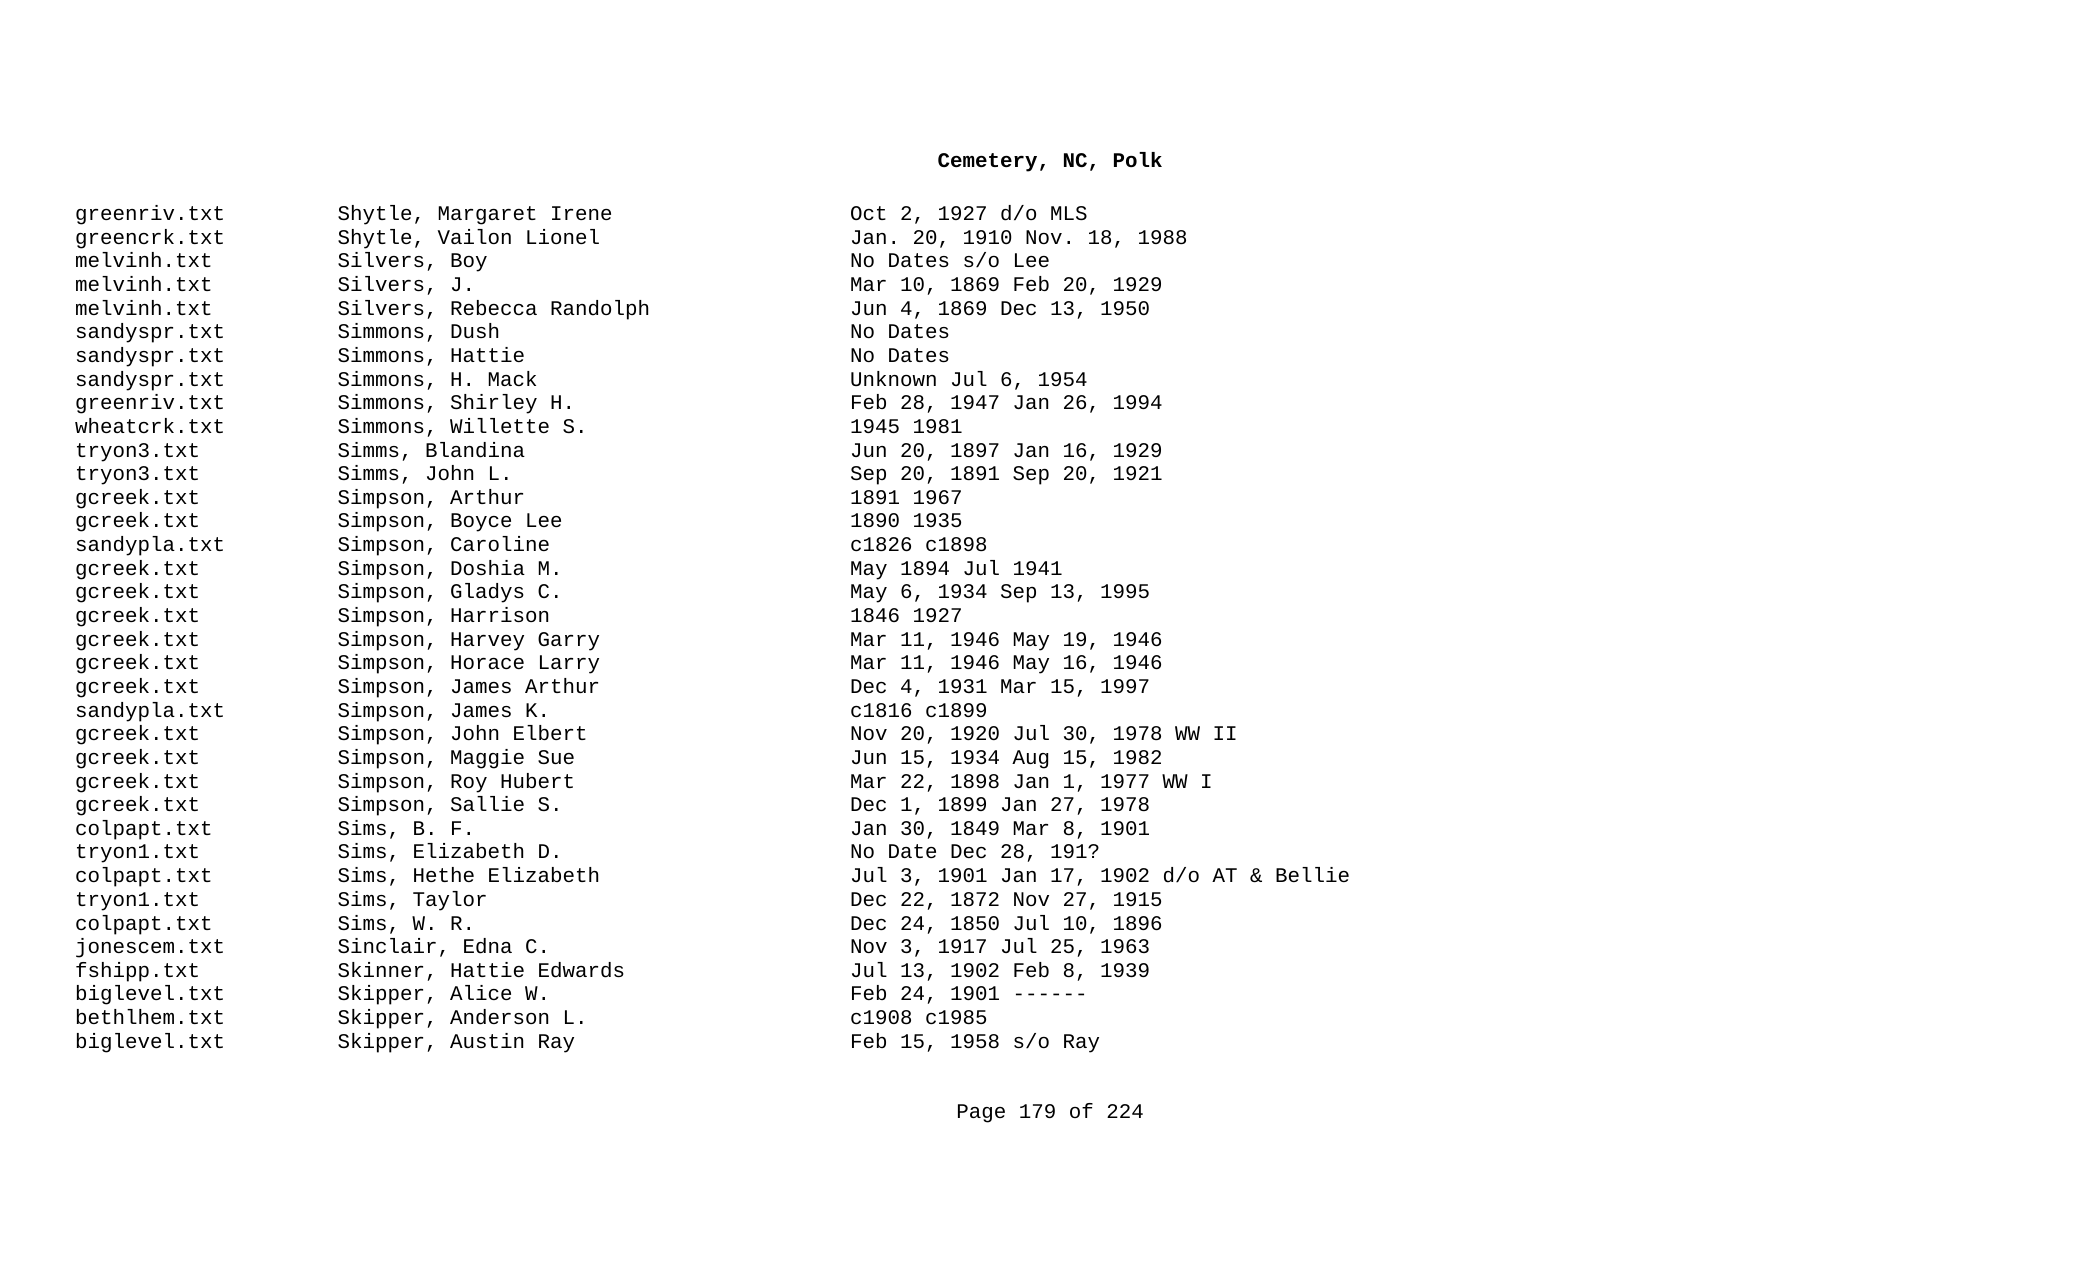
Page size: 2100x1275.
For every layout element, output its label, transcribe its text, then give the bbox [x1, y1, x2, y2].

text melvinh.txt Silvers, Rebecca Randolph Jun 4, 1869 Dec 13, 1950 [75, 298, 2025, 321]
text gcreek.txt Simpson, Roy Hubert Mar 22, 1898 Jan 1, 1977 WW I [75, 771, 2025, 794]
text greenriv.txt Shytle, Margaret Irene Oct 2, 1927 d/o MLS [75, 203, 2025, 227]
text gcreek.txt Simpson, Harvey Garry Mar 11, 1946 May 19, 1946 [75, 629, 2025, 652]
text gcreek.txt Simpson, John Elbert Nov 20, 1920 Jul 30, 1978 WW II [75, 723, 2025, 747]
text melvinh.txt Silvers, Boy No Dates s/o Lee [75, 250, 2025, 274]
text sandyspr.txt Simmons, Hattie No Dates [75, 345, 2025, 369]
text sandyspr.txt Simmons, Dush No Dates [75, 321, 2025, 345]
text tryon3.txt Simms, Blandina Jun 20, 1897 Jan 16, 1929 [75, 439, 2025, 463]
text fshipp.txt Skinner, Hattie Edwards Jul 13, 1902 Feb 8, 1939 [75, 960, 2025, 983]
text greencrk.txt Shytle, Vailon Lionel Jan. 20, 1910 Nov. 18, 1988 [75, 227, 2025, 250]
text gcreek.txt Simpson, Boyce Lee 1890 1935 [75, 511, 2025, 534]
text sandypla.txt Simpson, James K. c1816 c1899 [75, 700, 2025, 723]
text tryon3.txt Simms, John L. Sep 20, 1891 Sep 20, 1921 [75, 463, 2025, 487]
text melvinh.txt Silvers, J. Mar 10, 1869 Feb 20, 1929 [75, 274, 2025, 298]
text gcreek.txt Simpson, Doshia M. May 1894 Jul 1941 [75, 558, 2025, 581]
text tryon1.txt Sims, Taylor Dec 22, 1872 Nov 27, 1915 [75, 889, 2025, 912]
text colpapt.txt Sims, W. R. Dec 24, 1850 Jul 10, 1896 [75, 912, 2025, 936]
text tryon1.txt Sims, Elizabeth D. No Date Dec 28, 191? [75, 842, 2025, 865]
text gcreek.txt Simpson, Maggie Sue Jun 15, 1934 Aug 15, 1982 [75, 747, 2025, 771]
text gcreek.txt Simpson, Arthur 1891 1967 [75, 487, 2025, 511]
text greenriv.txt Simmons, Shirley H. Feb 28, 1947 Jan 26, 1994 [75, 392, 2025, 416]
text biglevel.txt Skipper, Alice W. Feb 24, 1901 ------ [75, 983, 2025, 1007]
text sandypla.txt Simpson, Caroline c1826 c1898 [75, 534, 2025, 558]
text gcreek.txt Simpson, James Arthur Dec 4, 1931 Mar 15, 1997 [75, 676, 2025, 700]
text gcreek.txt Simpson, Harrison 1846 1927 [75, 605, 2025, 629]
text biglevel.txt Skipper, Austin Ray Feb 15, 1958 s/o Ray [75, 1031, 2025, 1054]
text gcreek.txt Simpson, Sallie S. Dec 1, 1899 Jan 27, 1978 [75, 794, 2025, 818]
text jonescem.txt Sinclair, Edna C. Nov 3, 1917 Jul 25, 1963 [75, 936, 2025, 960]
text colpapt.txt Sims, B. F. Jan 30, 1849 Mar 8, 1901 [75, 818, 2025, 842]
text colpapt.txt Sims, Hethe Elizabeth Jul 3, 1901 Jan 17, 1902 d/o AT & Bellie [75, 865, 2025, 889]
text wheatcrk.txt Simmons, Willette S. 1945 1981 [75, 416, 2025, 439]
text gcreek.txt Simpson, Horace Larry Mar 11, 1946 May 16, 1946 [75, 652, 2025, 676]
text gcreek.txt Simpson, Gladys C. May 6, 1934 Sep 13, 1995 [75, 581, 2025, 605]
text sandyspr.txt Simmons, H. Mack Unknown Jul 6, 1954 [75, 369, 2025, 392]
text bethlhem.txt Skipper, Anderson L. c1908 c1985 [75, 1007, 2025, 1031]
